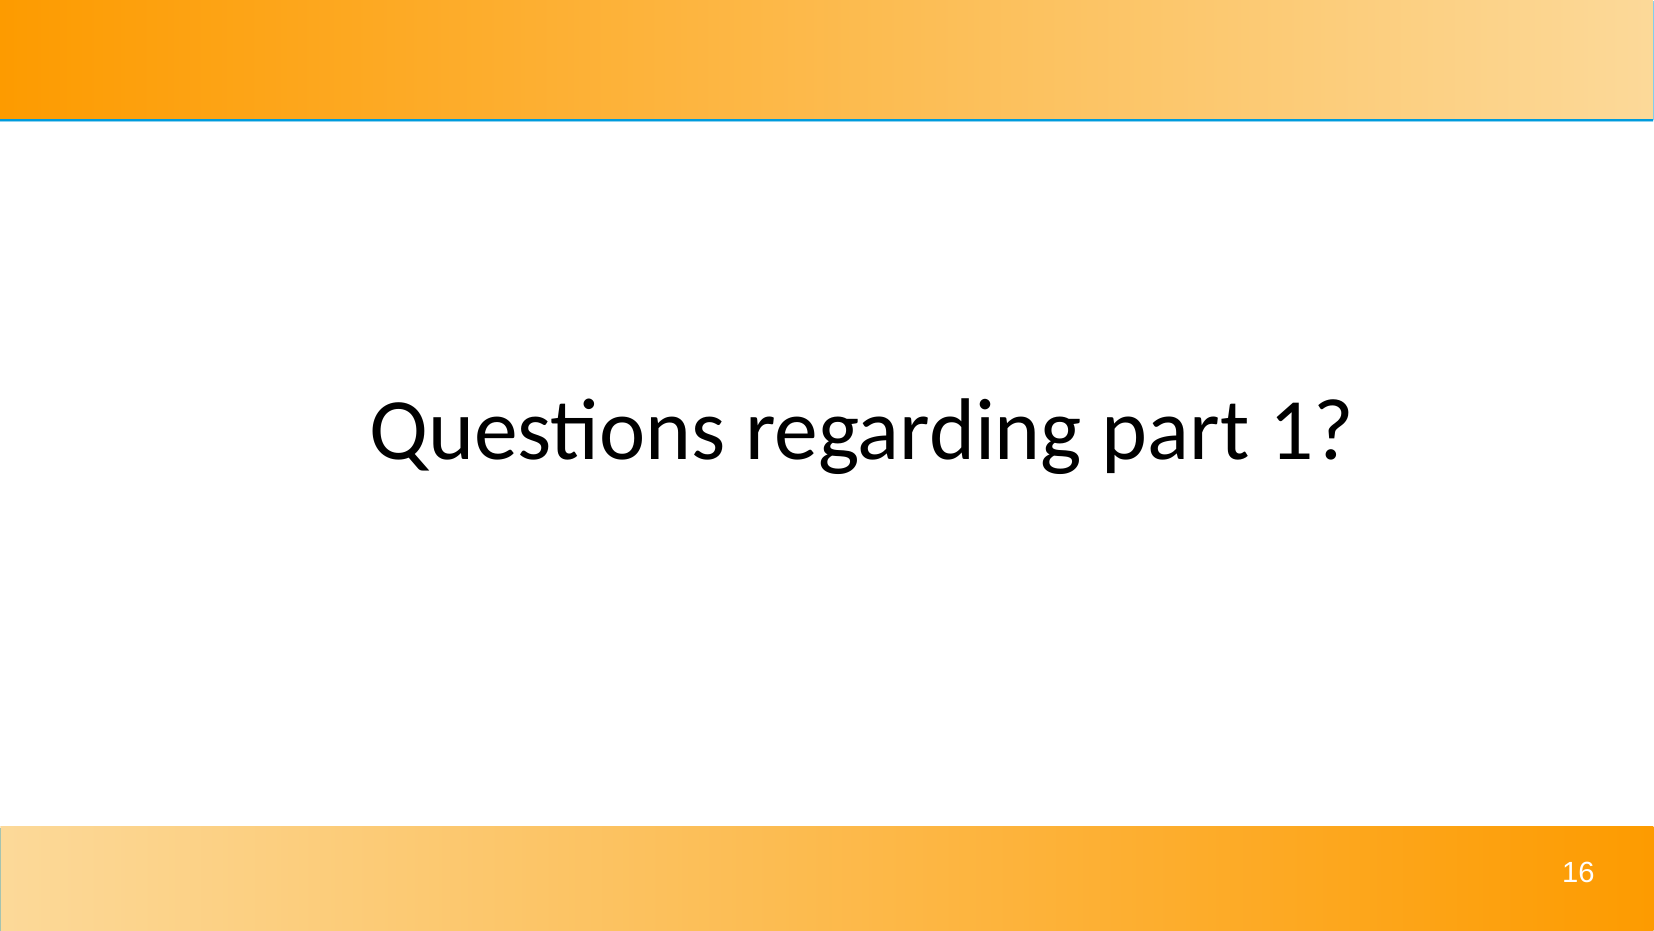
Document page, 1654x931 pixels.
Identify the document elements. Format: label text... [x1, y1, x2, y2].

list Questions regarding part 1? [59, 177, 1595, 768]
